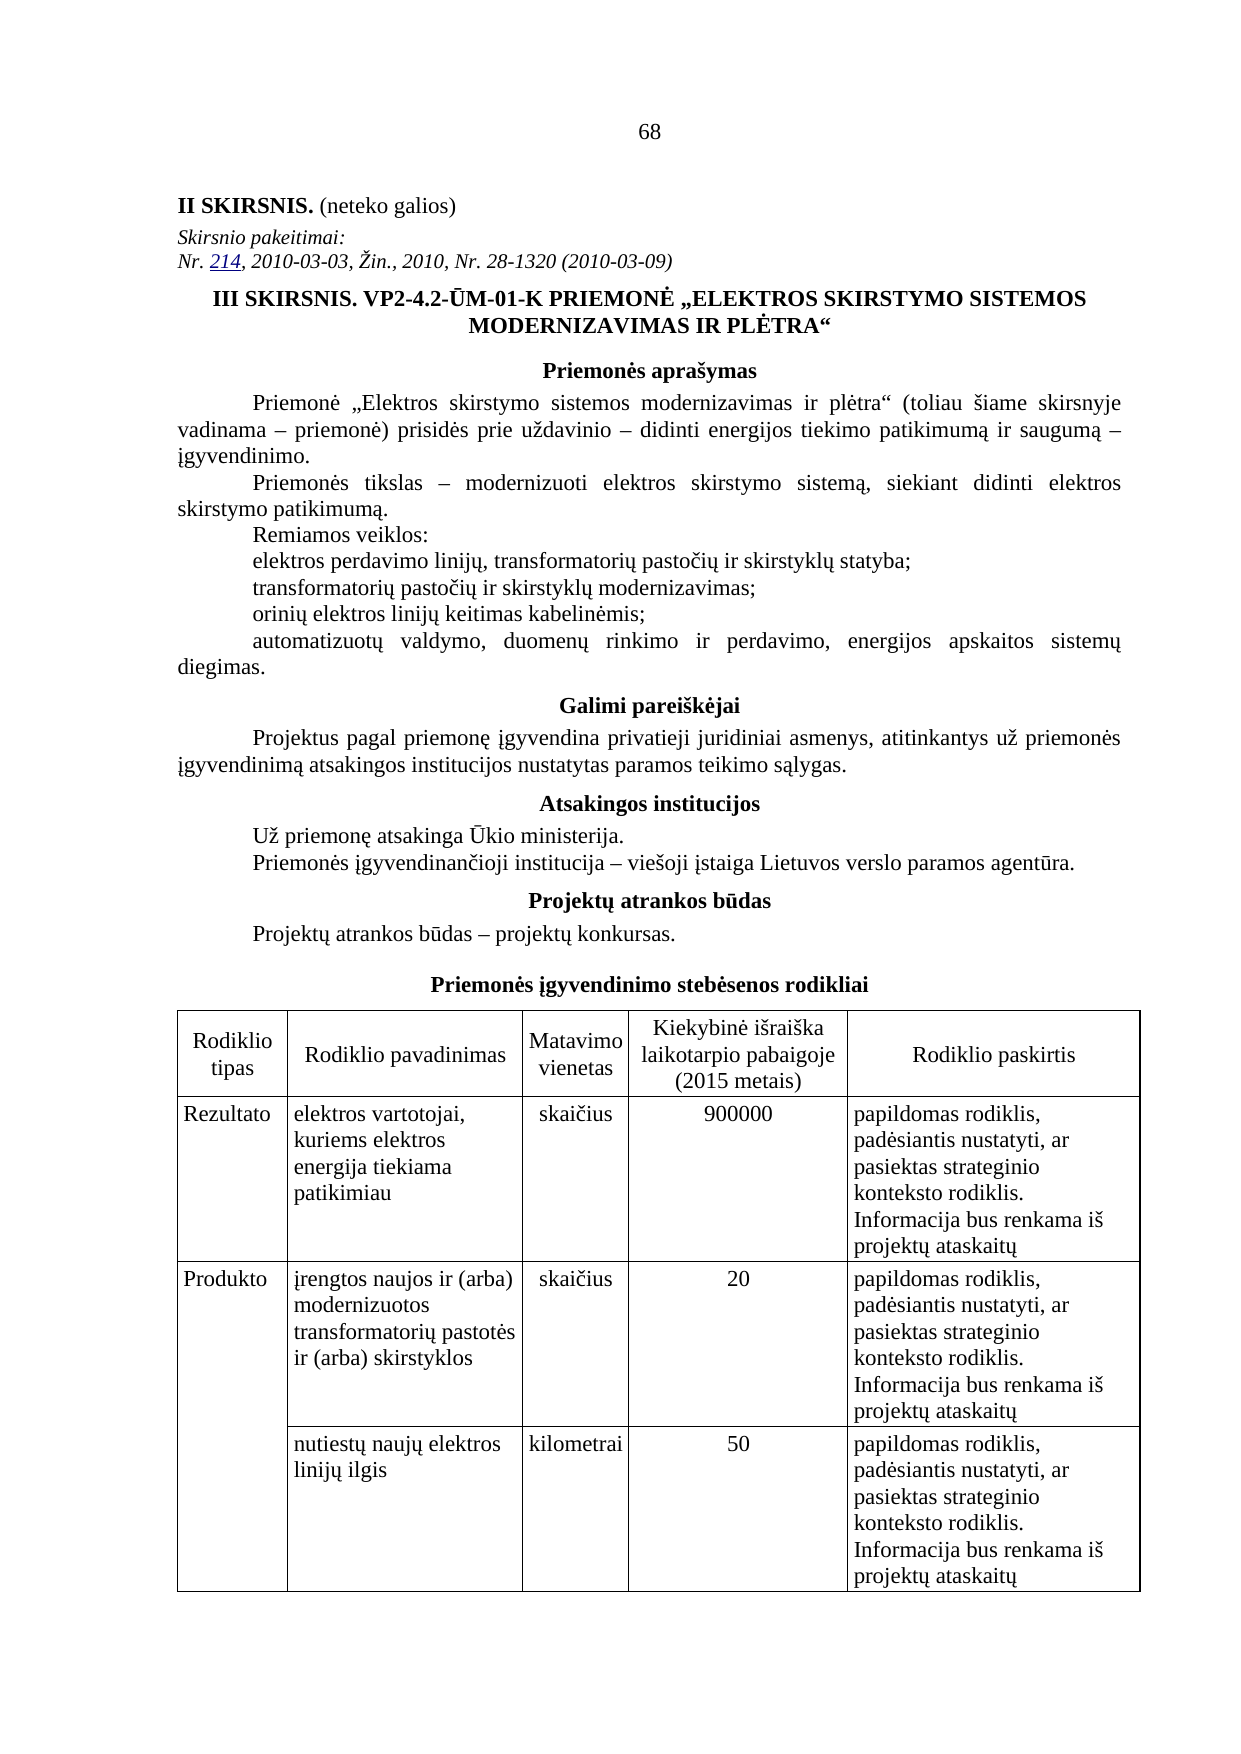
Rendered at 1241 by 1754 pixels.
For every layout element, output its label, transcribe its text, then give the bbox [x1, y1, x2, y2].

text elektros perdavimo linijų, transformatorių pastočių ir skirstyklų statyba; [177, 548, 1122, 574]
table_cell 50 [629, 1427, 847, 1591]
table_cell elektros vartotojai, kuriems elektros energija tiekiama patikimiau [288, 1097, 522, 1261]
table_cell įrengtos naujos ir (arba) modernizuotos transformatorių pastotės ir (arba) skirstyklos [288, 1262, 522, 1426]
table_cell nutiestų naujų elektros linijų ilgis [288, 1427, 522, 1591]
text orinių elektros linijų keitimas kabelinėmis; [177, 600, 1122, 627]
text Priemonės įgyvendinančioji institucija – viešoji įstaiga Lietuvos verslo paramos agentūra. [177, 849, 1122, 875]
table_cell papildomas rodiklis, padėsiantis nustatyti, ar pasiektas strateginio konteksto rodiklis. Informacija bus renkama iš projektų ataskaitų [848, 1427, 1139, 1591]
text II SKIRSNIS. (neteko galios) [177, 192, 1122, 218]
table_header Kiekybinė išraiška laikotarpio pabaigoje (2015 metais) [629, 1011, 847, 1096]
table_header Rodiklio paskirtis [848, 1011, 1139, 1096]
table_cell papildomas rodiklis, padėsiantis nustatyti, ar pasiektas strateginio konteksto rodiklis. Informacija bus renkama iš projektų ataskaitų [848, 1097, 1139, 1261]
text Nr. 214, 2010-03-03, Žin., 2010, Nr. 28-1320 (2010-03-09) [177, 249, 1122, 273]
table_cell 900000 [629, 1097, 847, 1261]
table_header Rodiklio tipas [178, 1011, 287, 1096]
table_cell Rezultato [178, 1097, 287, 1261]
table_header Rodiklio pavadinimas [288, 1011, 522, 1096]
table_cell Produkto [178, 1262, 287, 1591]
table_cell kilometrai [523, 1427, 628, 1591]
text Priemonė „Elektros skirstymo sistemos modernizavimas ir plėtra“ (toliau šiame skirsnyje vadinama – priemonė) prisidės prie uždavinio – didinti energijos tiekimo patikimumą ir saugumą – įgyvendinimo. [177, 389, 1122, 468]
text Skirsnio pakeitimai: [177, 225, 1122, 249]
text Priemonės įgyvendinimo stebėsenos rodikliai [177, 971, 1122, 998]
text Galimi pareiškėjai [177, 692, 1122, 718]
text transformatorių pastočių ir skirstyklų modernizavimas; [177, 574, 1122, 600]
text Remiamos veiklos: [177, 521, 1122, 548]
text Priemonės aprašymas [177, 357, 1122, 383]
text Už priemonę atsakinga Ūkio ministerija. [177, 822, 1122, 849]
table_header Matavimo vienetas [523, 1011, 628, 1096]
text Projektų atrankos būdas – projektų konkursas. [177, 920, 1122, 946]
text Priemonės tikslas – modernizuoti elektros skirstymo sistemą, siekiant didinti elektros skirstymo patikimumą. [177, 468, 1122, 521]
table_cell papildomas rodiklis, padėsiantis nustatyti, ar pasiektas strateginio konteksto rodiklis. Informacija bus renkama iš projektų ataskaitų [848, 1262, 1139, 1426]
table_cell skaičius [523, 1097, 628, 1261]
text Atsakingos institucijos [177, 790, 1122, 816]
table_cell skaičius [523, 1262, 628, 1426]
subtitle III SKIRSNIS. VP2-4.2-ŪM-01-K priemonė „Elektros skirstymo sistemos modernizavimas ir plėtra“ [177, 285, 1122, 338]
text Projektus pagal priemonę įgyvendina privatieji juridiniai asmenys, atitinkantys už priemonės įgyvendinimą atsakingos institucijos nustatytas paramos teikimo sąlygas. [177, 724, 1122, 777]
text automatizuotų valdymo, duomenų rinkimo ir perdavimo, energijos apskaitos sistemų diegimas. [177, 627, 1122, 679]
text Projektų atrankos būdas [177, 887, 1122, 914]
table_cell 20 [629, 1262, 847, 1426]
